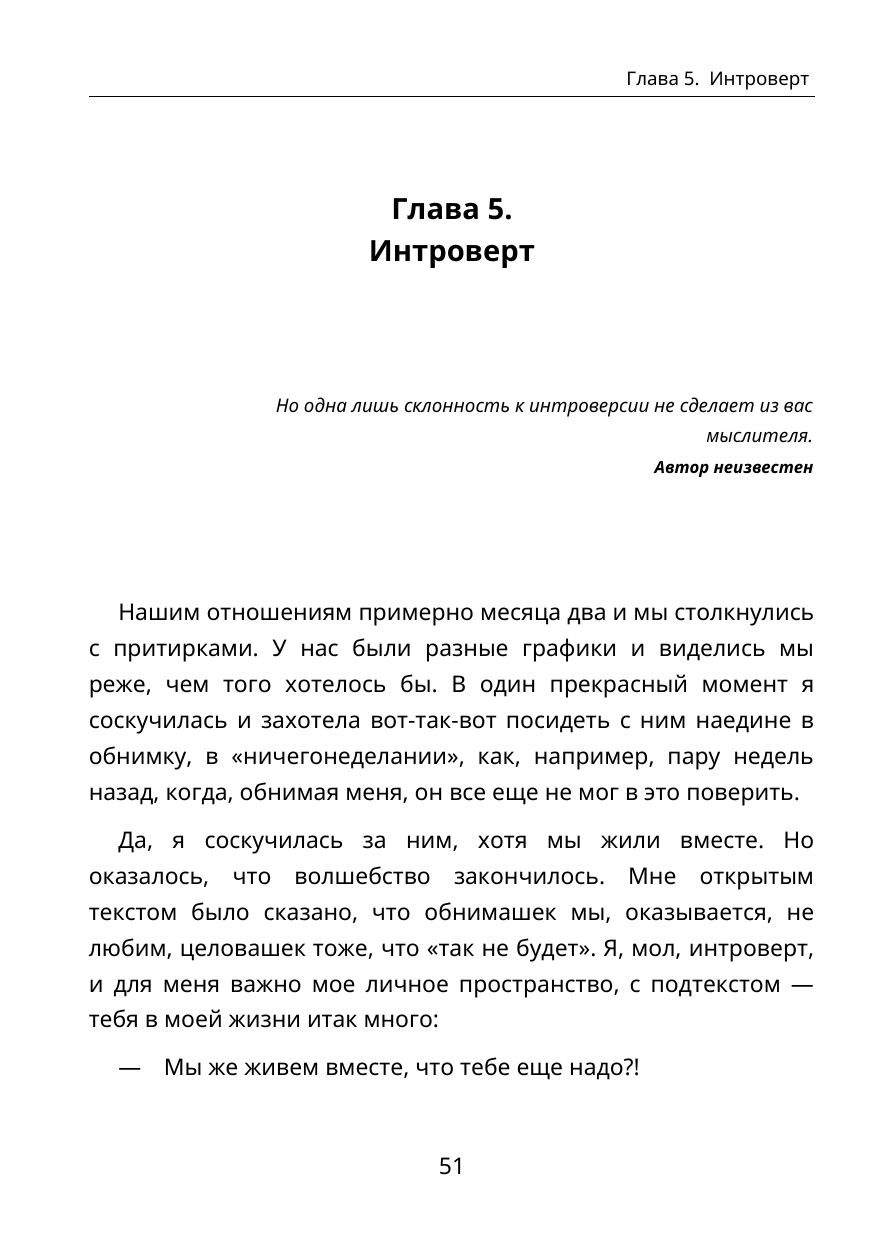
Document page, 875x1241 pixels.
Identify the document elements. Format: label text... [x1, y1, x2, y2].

text Автор неизвестен [148, 448, 815, 478]
text Да, я соскучилась за ним, хотя мы жили вместе. Но оказалось, что волшебство закончилось. Мне открытым текстом было сказано, что обнимашек мы, оказывается, не любим, целовашек тоже, что «так не будет». Я, мол, интроверт, и для меня важно мое личное пространство, с подтекстом — тебя в моей жизни итак много: [88, 824, 815, 1035]
list Мы же живем вместе, что тебе еще надо?! [88, 1051, 815, 1082]
text Нашим отношениям примерно месяца два и мы столкнулись с притирками. У нас были разные графики и виделись мы реже, чем того хотелось бы. В один прекрасный момент я соскучилась и захотела вот-так-вот посидеть с ним наедине в обнимку, в «ничегонеделании», как, например, пару недель назад, когда, обнимая меня, он все еще не мог в это поверить. [88, 596, 815, 807]
subtitle Глава 5. Интроверт [88, 185, 815, 270]
text Но одна лишь склонность к интроверсии не сделает из вас мыслителя. [236, 388, 815, 448]
